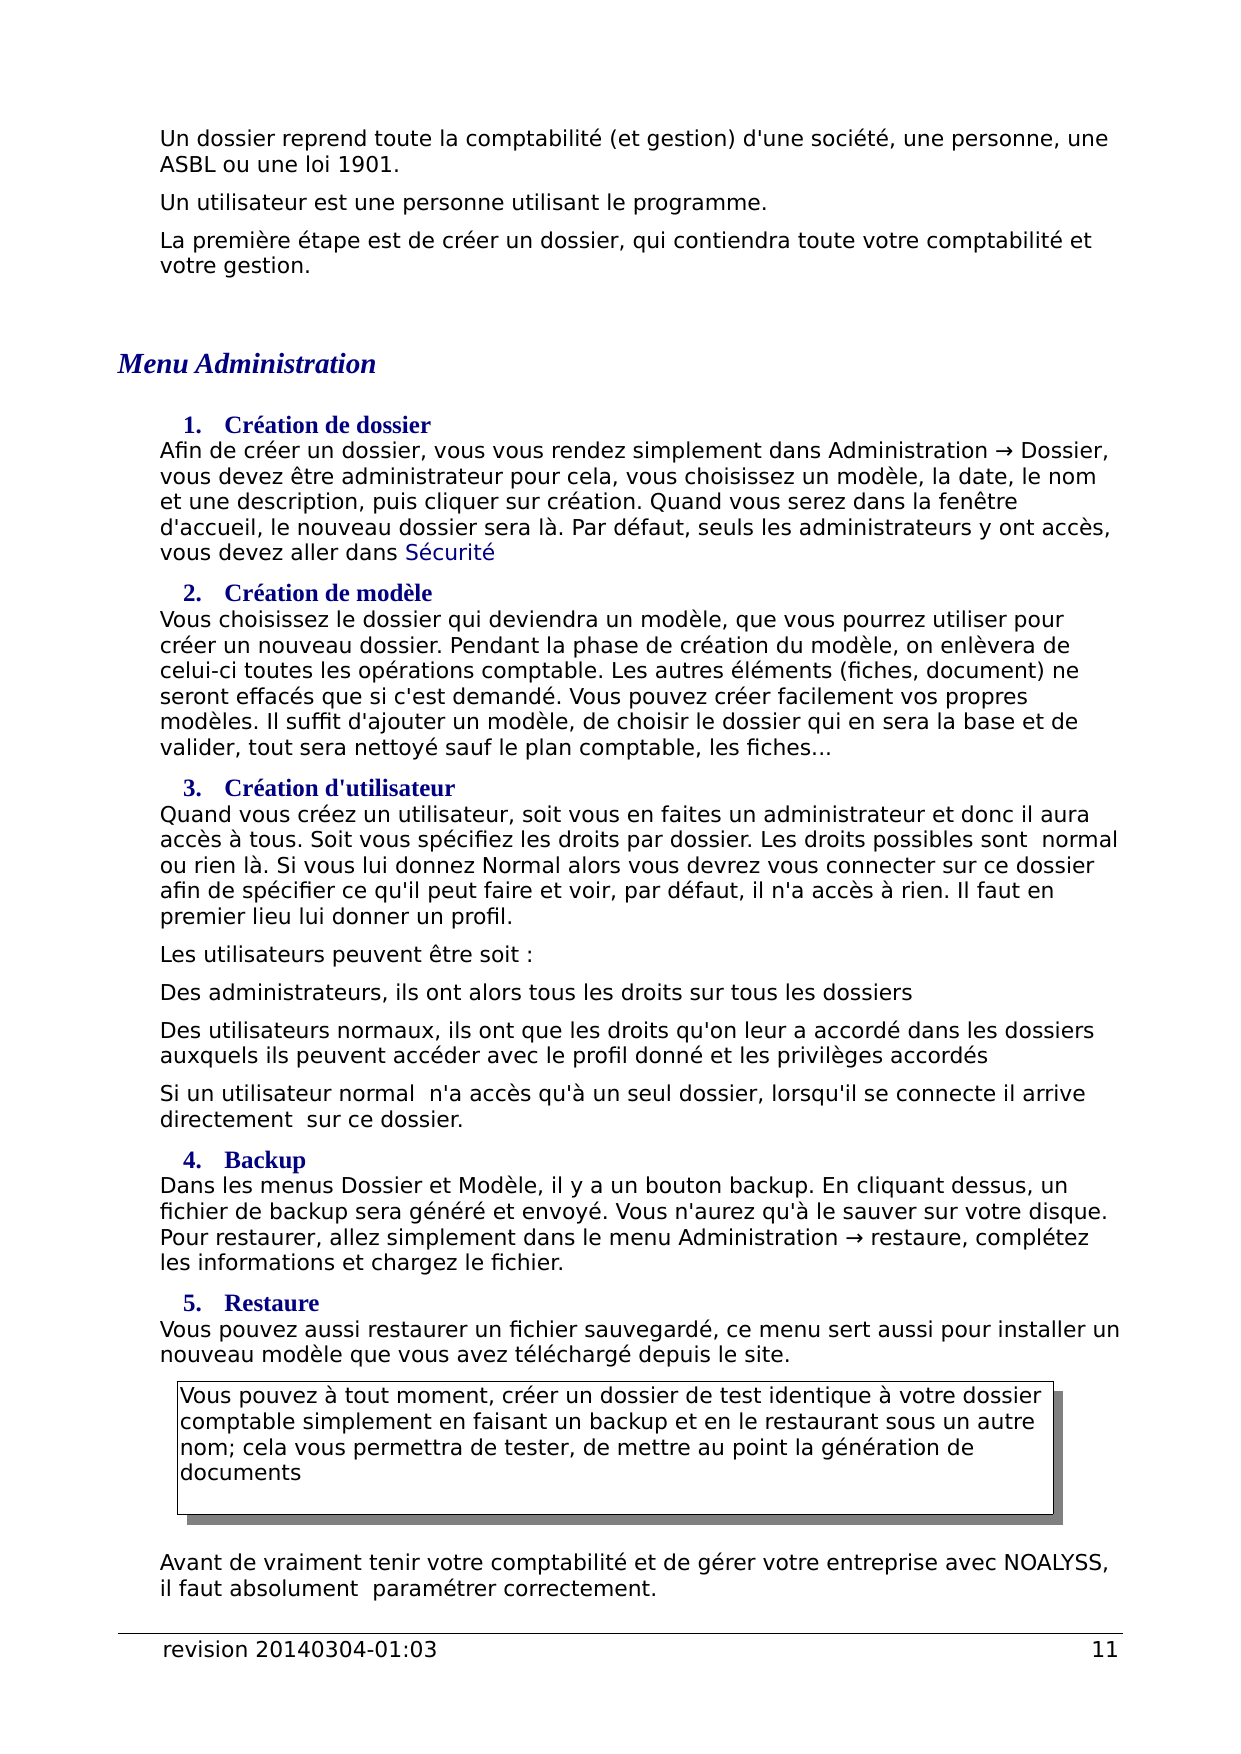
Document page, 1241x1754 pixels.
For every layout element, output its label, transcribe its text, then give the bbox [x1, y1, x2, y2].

subtitle Création d'utilisateur [177, 773, 1123, 802]
text La première étape est de créer un dossier, qui contiendra toute votre comptabilité et votre gestion. [159, 228, 1123, 279]
text documents [178, 1457, 1053, 1486]
text Si un utilisateur normal n'a accès qu'à un seul dossier, lorsqu'il se connecte il arrive directement sur ce dossier. [159, 1081, 1123, 1132]
subtitle Création de modèle [177, 578, 1123, 607]
text Avant de vraiment tenir votre comptabilité et de gérer votre entreprise avec NOALYSS, il faut absolument paramétrer correctement. [159, 1550, 1123, 1601]
text Quand vous créez un utilisateur, soit vous en faites un administrateur et donc il aura accès à tous. Soit vous spécifiez les droits par dossier. Les droits possibles sont normal ou rien là. Si vous lui donnez Normal alors vous devrez vous connecter sur ce dossier afin de spécifier ce qu'il peut faire et voir, par défaut, il n'a accès à rien. Il faut en premier lieu lui donner un profil. [159, 802, 1123, 929]
subtitle Restaure [177, 1288, 1123, 1317]
subtitle Création de dossier [177, 410, 1123, 438]
text Un utilisateur est une personne utilisant le programme. [159, 190, 1123, 216]
text Afin de créer un dossier, vous vous rendez simplement dans Administration → Dossier, vous devez être administrateur pour cela, vous choisissez un modèle, la date, le nom et une description, puis cliquer sur création. Quand vous serez dans la fenêtre d'accueil, le nouveau dossier sera là. Par défaut, seuls les administrateurs y ont accès, vous devez aller dans Sécurité [159, 438, 1123, 566]
text Les utilisateurs peuvent être soit : [159, 942, 1123, 967]
text Dans les menus Dossier et Modèle, il y a un bouton backup. En cliquant dessus, un fichier de backup sera généré et envoyé. Vous n'aurez qu'à le sauver sur votre disque. Pour restaurer, allez simplement dans le menu Administration → restaure, complétez les informations et chargez le fichier. [159, 1174, 1123, 1276]
text Un dossier reprend toute la comptabilité (et gestion) d'une société, une personne, une ASBL ou une loi 1901. [159, 127, 1123, 178]
text Des utilisateurs normaux, ils ont que les droits qu'on leur a accordé dans les dossiers auxquels ils peuvent accéder avec le profil donné et les privilèges accordés [159, 1018, 1123, 1069]
subtitle Menu Administration [117, 347, 1123, 380]
text Vous pouvez aussi restaurer un fichier sauvegardé, ce menu sert aussi pour installer un nouveau modèle que vous avez téléchargé depuis le site. [159, 1317, 1123, 1368]
text Des administrateurs, ils ont alors tous les droits sur tous les dossiers [159, 980, 1123, 1005]
subtitle Backup [177, 1145, 1123, 1174]
text Vous pouvez à tout moment, créer un dossier de test identique à votre dossier comptable simplement en faisant un backup et en le restaurant sous un autre nom; cela vous permettra de tester, de mettre au point la génération de [178, 1382, 1053, 1457]
text Vous choisissez le dossier qui deviendra un modèle, que vous pourrez utiliser pour créer un nouveau dossier. Pendant la phase de création du modèle, on enlèvera de celui-ci toutes les opérations comptable. Les autres éléments (fiches, document) ne seront effacés que si c'est demandé. Vous pouvez créer facilement vos propres modèles. Il suffit d'ajouter un modèle, de choisir le dossier qui en sera la base et de valider, tout sera nettoyé sauf le plan comptable, les fiches... [159, 607, 1123, 760]
